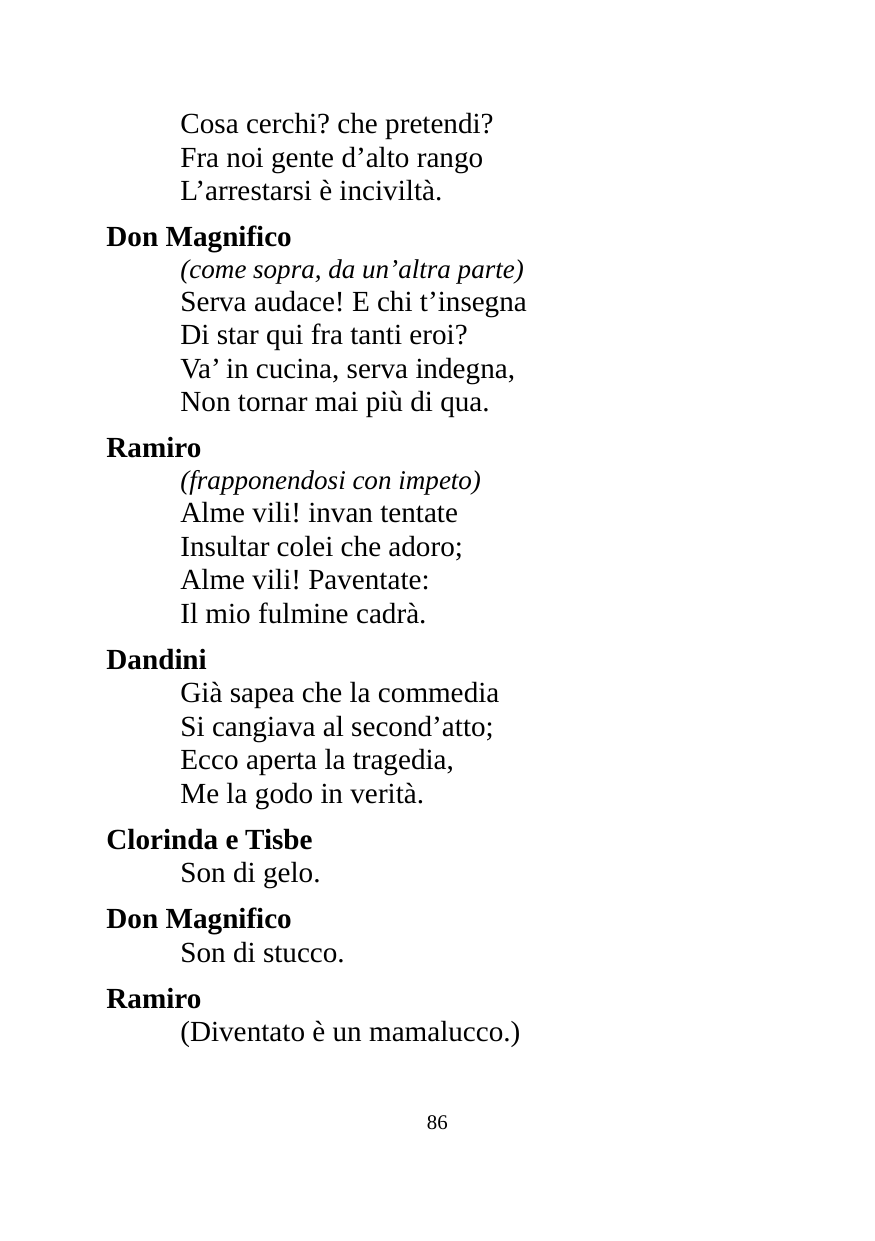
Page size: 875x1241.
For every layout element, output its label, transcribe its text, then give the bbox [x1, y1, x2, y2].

text Ramiro [106, 431, 768, 464]
text (Diventato è un mamalucco.) [180, 1014, 768, 1048]
text Dandini [106, 642, 768, 675]
text Cosa cerchi? che pretendi? Fra noi gente d’alto rango L’arrestarsi è inciviltà. [180, 106, 768, 207]
text Son di stucco. [180, 935, 768, 968]
text Son di gelo. [180, 855, 768, 889]
text Clorinda e Tisbe [106, 822, 768, 855]
text Don Magnifico [106, 219, 768, 253]
text (frapponendosi con impeto) Alme vili! invan tentate Insultar colei che adoro; Alme vili! Paventate: Il mio fulmine cadrà. [180, 464, 768, 629]
text Già sapea che la commedia Si cangiava al second’atto; Ecco aperta la tragedia, Me la godo in verità. [180, 675, 768, 809]
text (come sopra, da un’altra parte) Serva audace! E chi t’insegna Di star qui fra tanti eroi? Va’ in cucina, serva indegna, Non tornar mai più di qua. [180, 253, 768, 418]
text Ramiro [106, 981, 768, 1014]
text Don Magnifico [106, 901, 768, 935]
